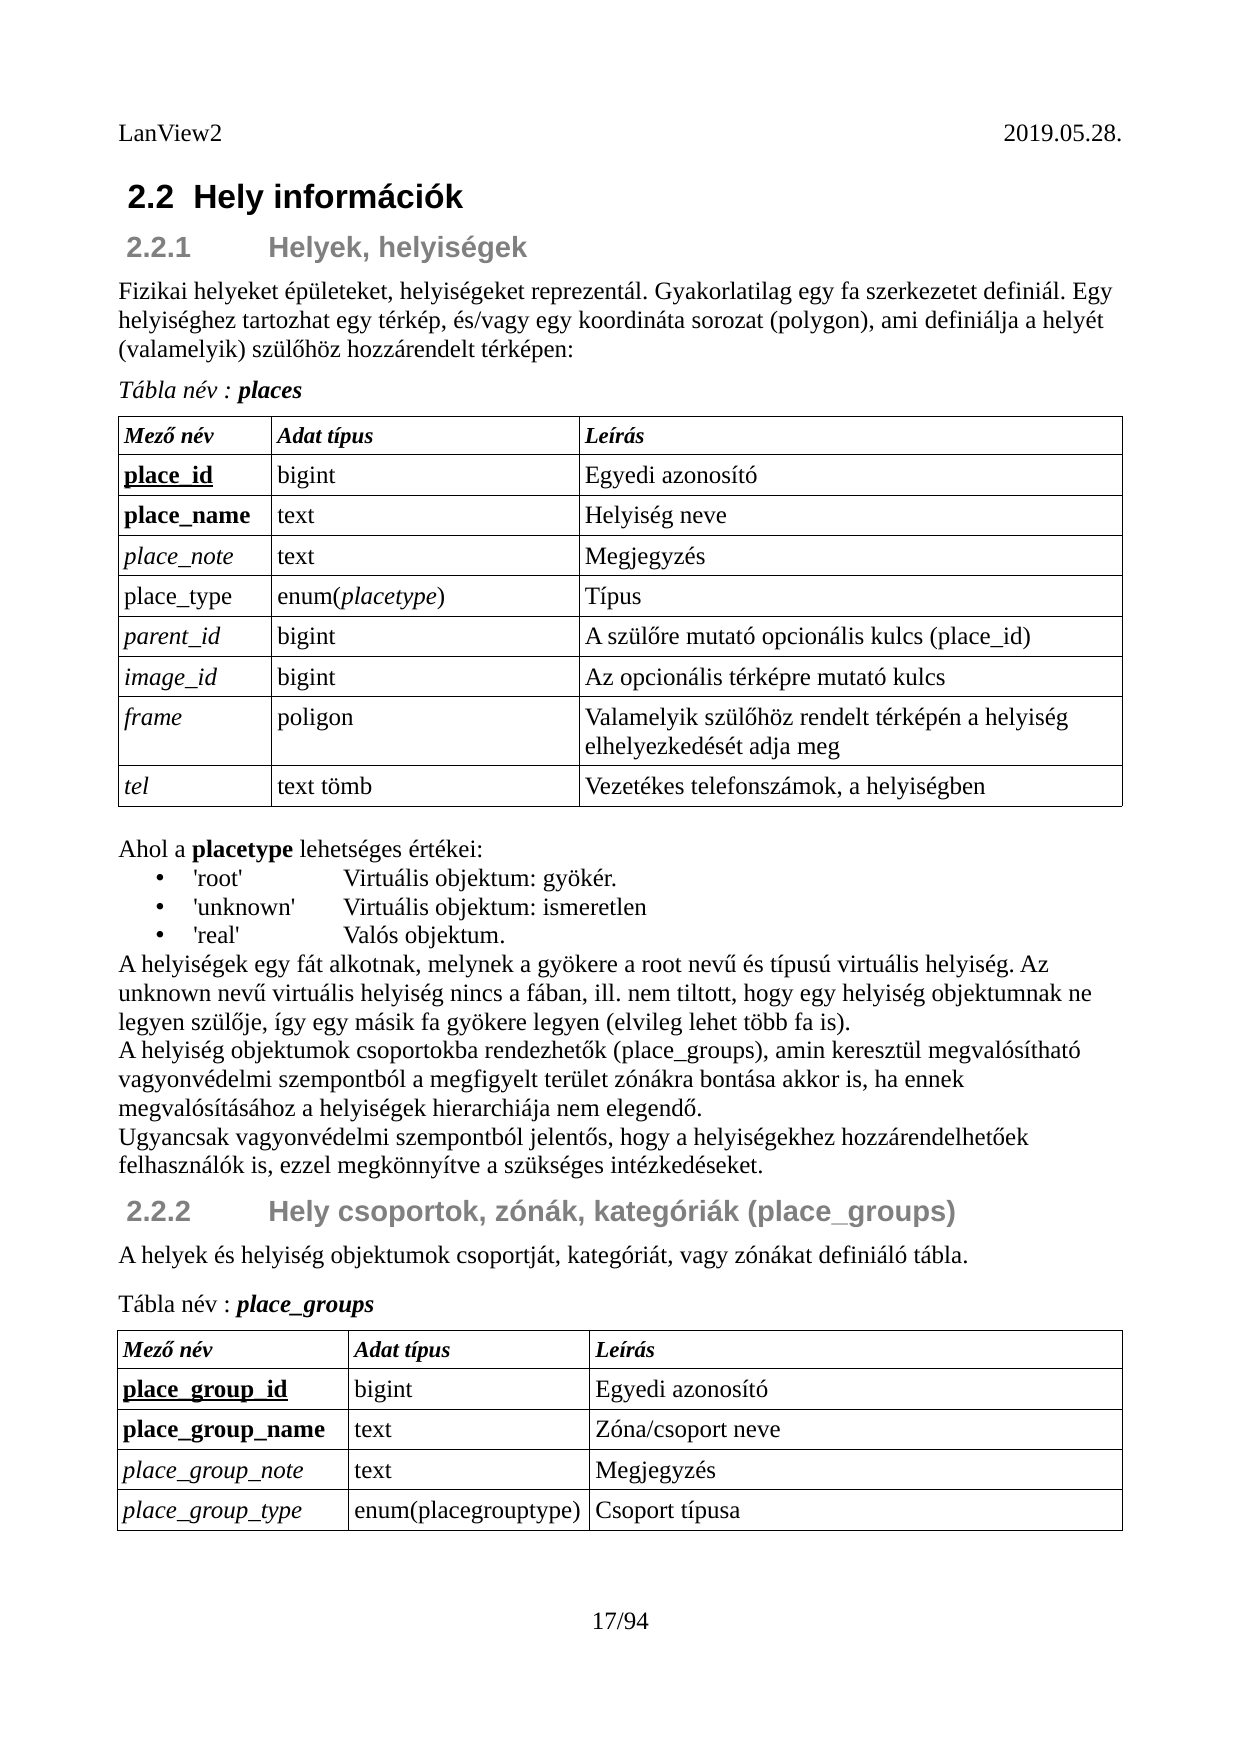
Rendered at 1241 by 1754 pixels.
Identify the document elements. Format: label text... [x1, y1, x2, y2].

table_cell Zóna/csoport neve [590, 1410, 1122, 1449]
table_cell place_type [119, 576, 271, 616]
table_cell Típus [580, 576, 1122, 616]
table_header Mező név [118, 1331, 348, 1368]
table_cell bigint [272, 617, 579, 656]
table_cell Egyedi azonosító [580, 455, 1122, 494]
subtitle Helyek, helyiségek [118, 230, 1122, 264]
table_cell frame [119, 697, 271, 765]
table_cell tel [119, 766, 271, 806]
table_cell place_group_type [118, 1490, 348, 1529]
subtitle Hely csoportok, zónák, kategóriák (place_groups) [118, 1194, 1122, 1227]
table_cell bigint [272, 455, 579, 494]
table_cell bigint [272, 657, 579, 696]
table_cell Helyiség neve [580, 496, 1122, 535]
table_cell place_group_name [118, 1410, 348, 1449]
table_cell Megjegyzés [580, 536, 1122, 575]
table_header Leírás [580, 417, 1122, 454]
table_cell image_id [119, 657, 271, 696]
table_header Adat típus [272, 417, 579, 454]
table_cell place_name [119, 496, 271, 535]
text Ugyancsak vagyonvédelmi szempontból jelentős, hogy a helyiségekhez hozzárendelhetőek felhasználók is, ezzel megkönnyítve a szükséges intézkedéseket. [118, 1122, 1122, 1179]
table_cell Csoport típusa [590, 1490, 1122, 1529]
table_cell place_group_note [118, 1450, 348, 1489]
table_cell parent_id [119, 617, 271, 656]
text Ahol a placetype lehetséges értékei: [118, 834, 1122, 863]
table_cell Megjegyzés [590, 1450, 1122, 1489]
table_cell place_id [119, 455, 271, 494]
table_cell text [349, 1450, 589, 1489]
table_header Leírás [590, 1331, 1122, 1368]
table_cell enum(placetype) [272, 576, 579, 616]
list 'unknown' Virtuális objektum: ismeretlen [156, 892, 1122, 921]
table_cell Az opcionális térképre mutató kulcs [580, 657, 1122, 696]
list 'real' Valós objektum. [156, 921, 1122, 949]
table_cell Valamelyik szülőhöz rendelt térképén a helyiség elhelyezkedését adja meg [580, 697, 1122, 765]
text A helyiség objektumok csoportokba rendezhetők (place_groups), amin keresztül megvalósítható vagyonvédelmi szempontból a megfigyelt terület zónákra bontása akkor is, ha ennek megvalósításához a helyiségek hierarchiája nem elegendő. [118, 1036, 1122, 1122]
table_header Adat típus [349, 1331, 589, 1368]
subtitle Hely információk [118, 177, 1122, 216]
table_header Mező név [119, 417, 271, 454]
text Tábla név : place_groups [118, 1289, 1122, 1318]
list 'root' Virtuális objektum: gyökér. [156, 863, 1122, 892]
table_cell A szülőre mutató opcionális kulcs (place_id) [580, 617, 1122, 656]
table_cell enum(placegrouptype) [349, 1490, 589, 1529]
text Tábla név : places [118, 375, 1122, 404]
table_cell bigint [349, 1369, 589, 1408]
table_cell place_group_id [118, 1369, 348, 1408]
table_cell text [272, 536, 579, 575]
table_cell poligon [272, 697, 579, 765]
table_cell Vezetékes telefonszámok, a helyiségben [580, 766, 1122, 806]
text A helyek és helyiség objektumok csoportját, kategóriát, vagy zónákat definiáló tábla. [118, 1240, 1122, 1269]
text Fizikai helyeket épületeket, helyiségeket reprezentál. Gyakorlatilag egy fa szerkezetet definiál. Egy helyiséghez tartozhat egy térkép, és/vagy egy koordináta sorozat (polygon), ami definiálja a helyét (valamelyik) szülőhöz hozzárendelt térképen: [118, 276, 1122, 363]
text A helyiségek egy fát alkotnak, melynek a gyökere a root nevű és típusú virtuális helyiség. Az unknown nevű virtuális helyiség nincs a fában, ill. nem tiltott, hogy egy helyiség objektumnak ne legyen szülője, így egy másik fa gyökere legyen (elvileg lehet több fa is). [118, 949, 1122, 1036]
table_cell text tömb [272, 766, 579, 806]
table_cell place_note [119, 536, 271, 575]
table_cell text [272, 496, 579, 535]
table_cell Egyedi azonosító [590, 1369, 1122, 1408]
table_cell text [349, 1410, 589, 1449]
